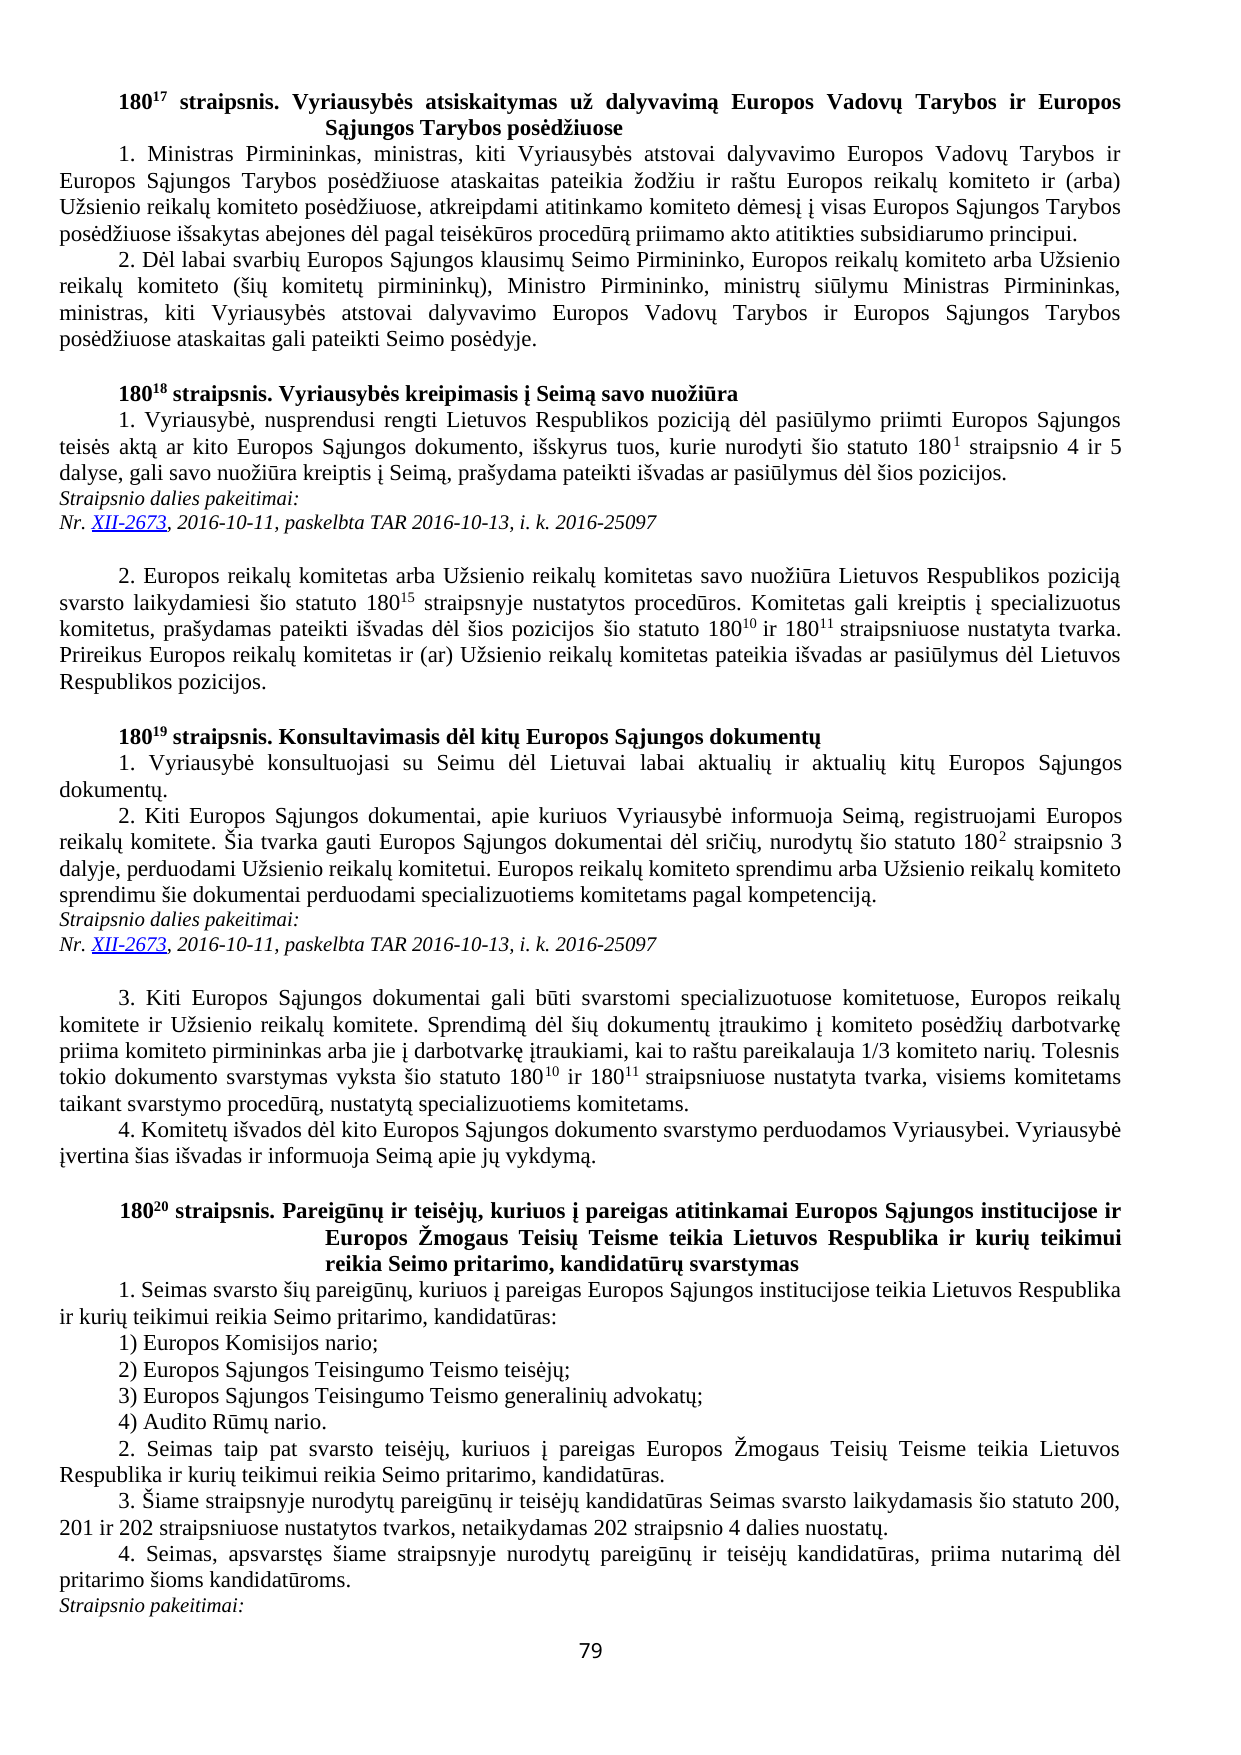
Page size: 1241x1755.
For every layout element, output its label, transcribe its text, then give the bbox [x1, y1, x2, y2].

text 1. Seimas svarsto šių pareigūnų, kuriuos į pareigas Europos Sąjungos institucijose teikia Lietuvos Respublika ir kurių teikimui reikia Seimo pritarimo, kandidatūras: [59, 1277, 1122, 1329]
text 2. Dėl labai svarbių Europos Sąjungos klausimų Seimo Pirmininko, Europos reikalų komiteto arba Užsienio reikalų komiteto (šių komitetų pirmininkų), Ministro Pirmininko, ministrų siūlymu Ministras Pirmininkas, ministras, kiti Vyriausybės atstovai dalyvavimo Europos Vadovų Tarybos ir Europos Sąjungos Tarybos posėdžiuose ataskaitas gali pateikti Seimo posėdyje. [59, 246, 1122, 351]
text 1. Ministras Pirmininkas, ministras, kiti Vyriausybės atstovai dalyvavimo Europos Vadovų Tarybos ir Europos Sąjungos Tarybos posėdžiuose ataskaitas pateikia žodžiu ir raštu Europos reikalų komiteto ir (arba) Užsienio reikalų komiteto posėdžiuose, atkreipdami atitinkamo komiteto dėmesį į visas Europos Sąjungos Tarybos posėdžiuose išsakytas abejones dėl pagal teisėkūros procedūrą priimamo akto atitikties subsidiarumo principui. [59, 141, 1122, 246]
text 2. Kiti Europos Sąjungos dokumentai, apie kuriuos Vyriausybė informuoja Seimą, registruojami Europos reikalų komitete. Šia tvarka gauti Europos Sąjungos dokumentai dėl sričių, nurodytų šio statuto 1802 straipsnio 3 dalyje, perduodami Užsienio reikalų komitetui. Europos reikalų komiteto sprendimu arba Užsienio reikalų komiteto sprendimu šie dokumentai perduodami specializuotiems komitetams pagal kompetenciją. [59, 802, 1122, 907]
text 2. Seimas taip pat svarsto teisėjų, kuriuos į pareigas Europos Žmogaus Teisių Teisme teikia Lietuvos Respublika ir kurių teikimui reikia Seimo pritarimo, kandidatūras. [59, 1435, 1122, 1487]
text Nr. XII-2673, 2016-10-11, paskelbta TAR 2016-10-13, i. k. 2016-25097 [59, 931, 1122, 956]
text Straipsnio dalies pakeitimai: [59, 486, 1122, 509]
text 3) Europos Sąjungos Teisingumo Teismo generalinių advokatų; [59, 1382, 1122, 1408]
text 18018 straipsnis. Vyriausybės kreipimasis į Seimą savo nuožiūra [59, 380, 1122, 406]
text 1. Vyriausybė, nusprendusi rengti Lietuvos Respublikos poziciją dėl pasiūlymo priimti Europos Sąjungos teisės aktą ar kito Europos Sąjungos dokumento, išskyrus tuos, kurie nurodyti šio statuto 1801 straipsnio 4 ir 5 dalyse, gali savo nuožiūra kreiptis į Seimą, prašydama pateikti išvadas ar pasiūlymus dėl šios pozicijos. [59, 406, 1122, 486]
text 18019 straipsnis. Konsultavimasis dėl kitų Europos Sąjungos dokumentų [59, 723, 1122, 749]
text Straipsnio dalies pakeitimai: [59, 907, 1122, 931]
text 3. Kiti Europos Sąjungos dokumentai gali būti svarstomi specializuotuose komitetuose, Europos reikalų komitete ir Užsienio reikalų komitete. Sprendimą dėl šių dokumentų įtraukimo į komiteto posėdžių darbotvarkę priima komiteto pirmininkas arba jie į darbotvarkę įtraukiami, kai to raštu pareikalauja 1/3 komiteto narių. Tolesnis tokio dokumento svarstymas vyksta šio statuto 18010 ir 18011 straipsniuose nustatyta tvarka, visiems komitetams taikant svarstymo procedūrą, nustatytą specializuotiems komitetams. [59, 984, 1122, 1116]
text 1) Europos Komisijos nario; [59, 1329, 1122, 1356]
text Straipsnio pakeitimai: [59, 1593, 1122, 1617]
text 4. Komitetų išvados dėl kito Europos Sąjungos dokumento svarstymo perduodamos Vyriausybei. Vyriausybė įvertina šias išvadas ir informuoja Seimą apie jų vykdymą. [59, 1116, 1122, 1169]
text 4. Seimas, apsvarstęs šiame straipsnyje nurodytų pareigūnų ir teisėjų kandidatūras, priima nutarimą dėl pritarimo šioms kandidatūroms. [59, 1540, 1122, 1593]
text 4) Audito Rūmų nario. [59, 1408, 1122, 1435]
text 18017 straipsnis. Vyriausybės atsiskaitymas už dalyvavimą Europos Vadovų Tarybos ir Europos Sąjungos Tarybos posėdžiuose [118, 88, 1122, 141]
text 3. Šiame straipsnyje nurodytų pareigūnų ir teisėjų kandidatūras Seimas svarsto laikydamasis šio statuto 200, 201 ir 202 straipsniuose nustatytos tvarkos, netaikydamas 202 straipsnio 4 dalies nuostatų. [59, 1487, 1122, 1540]
text Nr. XII-2673, 2016-10-11, paskelbta TAR 2016-10-13, i. k. 2016-25097 [59, 509, 1122, 534]
text 2) Europos Sąjungos Teisingumo Teismo teisėjų; [59, 1356, 1122, 1382]
text 2. Europos reikalų komitetas arba Užsienio reikalų komitetas savo nuožiūra Lietuvos Respublikos poziciją svarsto laikydamiesi šio statuto 18015 straipsnyje nustatytos procedūros. Komitetas gali kreiptis į specializuotus komitetus, prašydamas pateikti išvadas dėl šios pozicijos šio statuto 18010 ir 18011 straipsniuose nustatyta tvarka. Prireikus Europos reikalų komitetas ir (ar) Užsienio reikalų komitetas pateikia išvadas ar pasiūlymus dėl Lietuvos Respublikos pozicijos. [59, 562, 1122, 694]
text 1. Vyriausybė konsultuojasi su Seimu dėl Lietuvai labai aktualių ir aktualių kitų Europos Sąjungos dokumentų. [59, 749, 1122, 802]
text 18020 straipsnis. Pareigūnų ir teisėjų, kuriuos į pareigas atitinkamai Europos Sąjungos institucijose ir Europos Žmogaus Teisių Teisme teikia Lietuvos Respublika ir kurių teikimui reikia Seimo pritarimo, kandidatūrų svarstymas [119, 1197, 1122, 1277]
